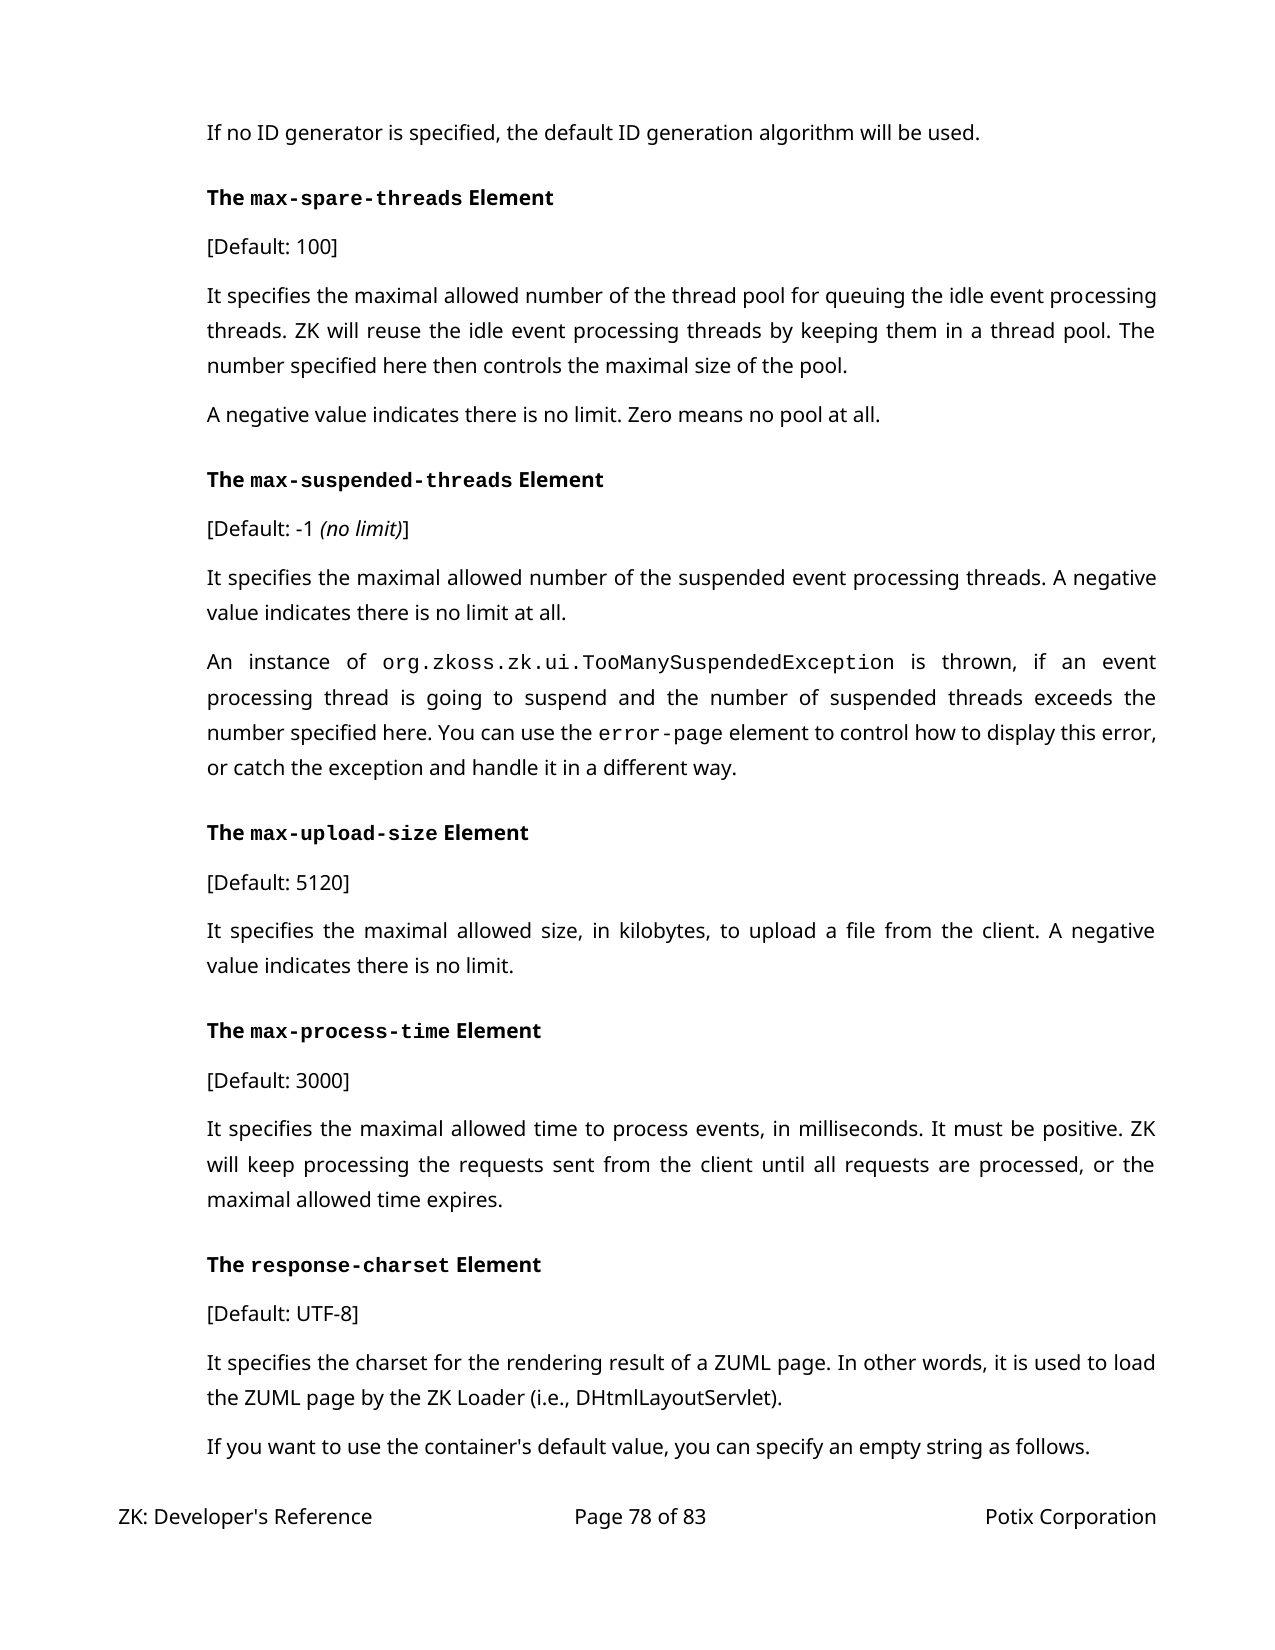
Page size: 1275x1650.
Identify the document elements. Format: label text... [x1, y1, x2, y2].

text If no ID generator is specified, the default ID generation algorithm will be used. [207, 118, 1157, 146]
text It specifies the maximal allowed time to process events, in milliseconds. It must be positive. ZK will keep processing the requests sent from the client until all requests are processed, or the maximal allowed time expires. [207, 1114, 1157, 1213]
text It specifies the charset for the rendering result of a ZUML page. In other words, it is used to load the ZUML page by the ZK Loader (i.e., DHtmlLayoutServlet). [207, 1348, 1157, 1411]
text [Default: 3000] [207, 1066, 1157, 1094]
text [Default: -1 (no limit)] [207, 514, 1157, 543]
text It specifies the maximal allowed number of the suspended event processing threads. A negative value indicates there is no limit at all. [207, 563, 1157, 627]
subtitle The max-process-time Element [207, 1017, 1157, 1045]
text It specifies the maximal allowed number of the thread pool for queuing the idle event processing threads. ZK will reuse the idle event processing threads by keeping them in a thread pool. The number specified here then controls the maximal size of the pool. [207, 281, 1157, 380]
text A negative value indicates there is no limit. Zero means no pool at all. [207, 400, 1157, 428]
text [Default: UTF-8] [207, 1299, 1157, 1327]
subtitle The max-suspended-threads Element [207, 465, 1157, 494]
text [Default: 100] [207, 232, 1157, 260]
text [Default: 5120] [207, 868, 1157, 896]
text An instance of org.zkoss.zk.ui.TooManySuspendedException is thrown, if an event processing thread is going to suspend and the number of suspended threads exceeds the number specified here. You can use the error-page element to control how to display this error, or catch the exception and handle it in a different way. [207, 647, 1157, 782]
text If you want to use the container's default value, you can specify an empty string as follows. [207, 1432, 1157, 1460]
subtitle The response-charset Element [207, 1250, 1157, 1278]
text It specifies the maximal allowed size, in kilobytes, to upload a file from the client. A negative value indicates there is no limit. [207, 916, 1157, 980]
subtitle The max-upload-size Element [207, 818, 1157, 847]
subtitle The max-spare-threads Element [207, 183, 1157, 212]
